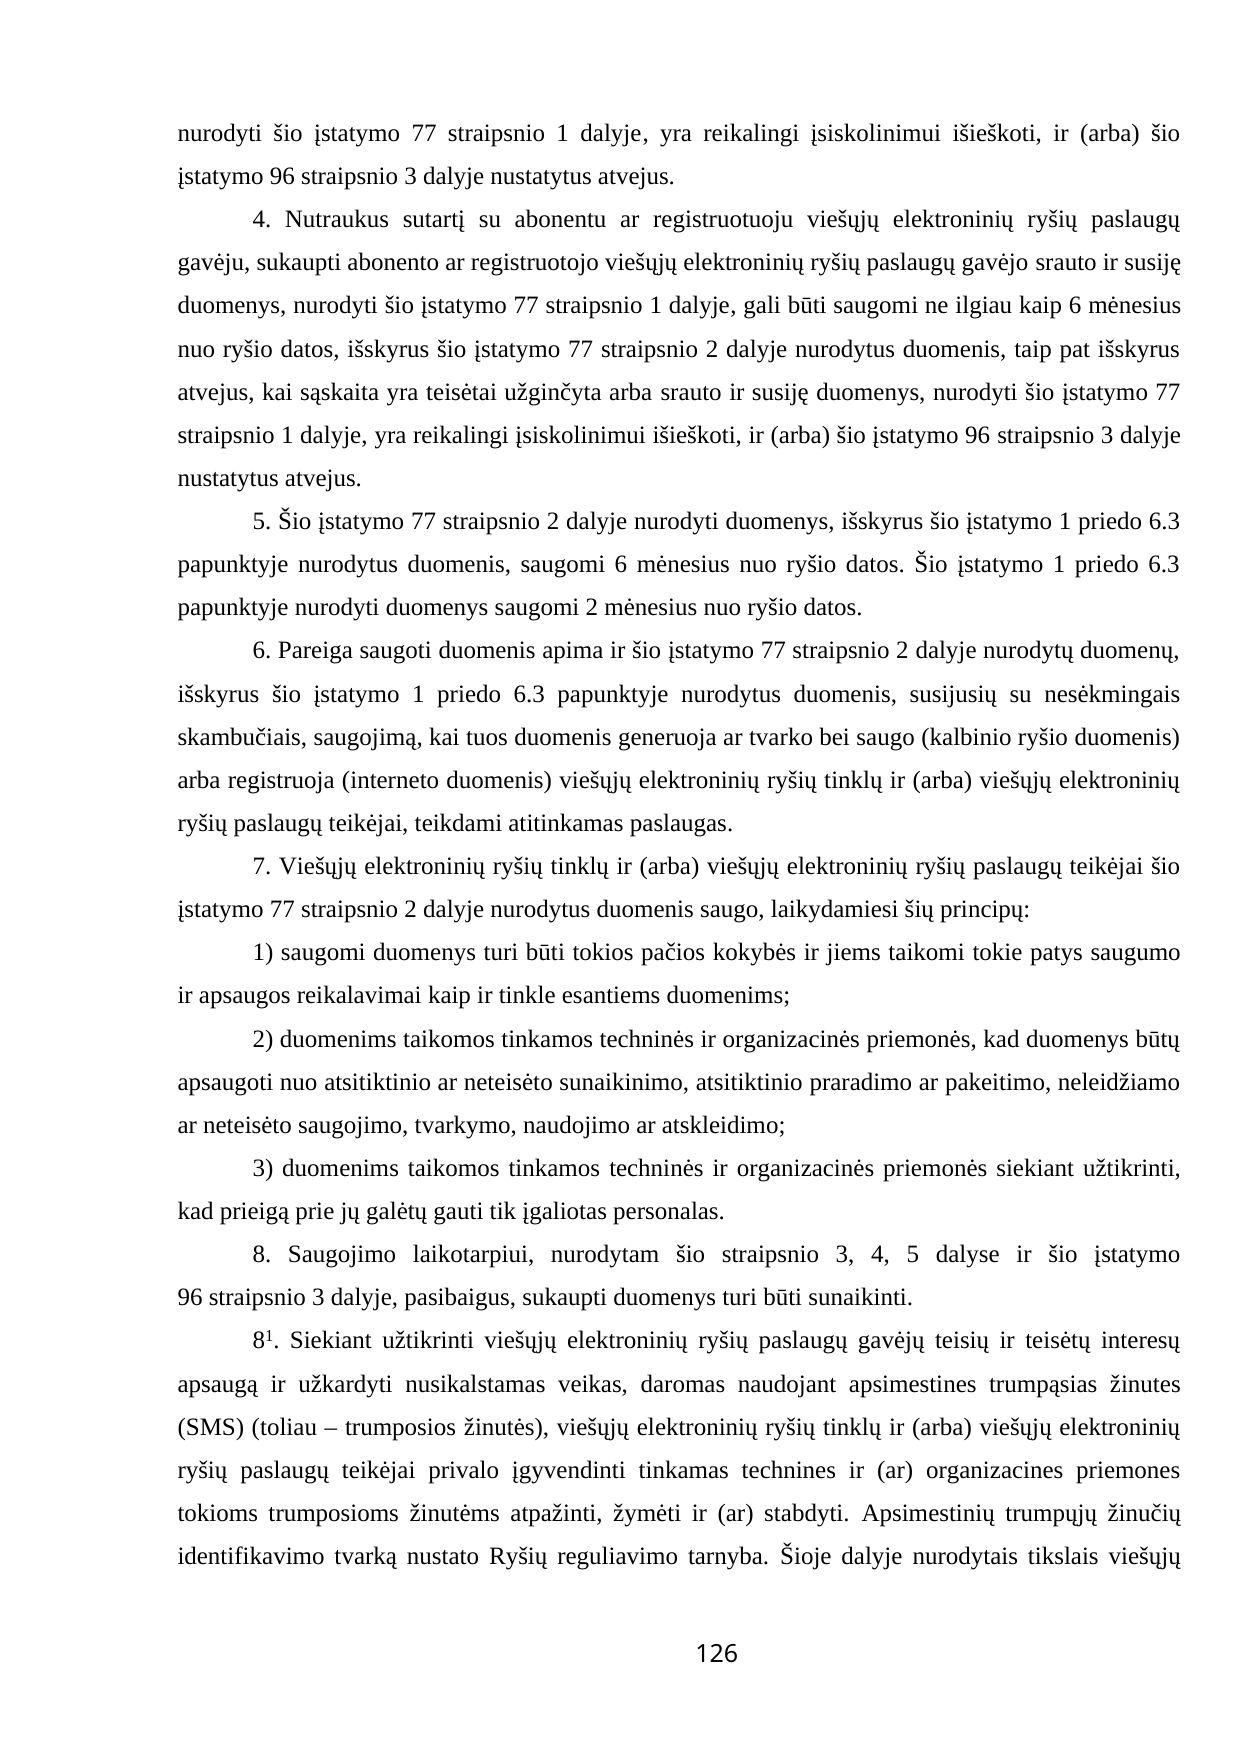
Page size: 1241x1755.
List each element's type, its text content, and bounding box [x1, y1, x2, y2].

text nurodyti šio įstatymo 77 straipsnio 1 dalyje, yra reikalingi įsiskolinimui išieškoti, ir (arba) šio įstatymo 96 straipsnio 3 dalyje nustatytus atvejus. [177, 118, 1181, 190]
text 81. Siekiant užtikrinti viešųjų elektroninių ryšių paslaugų gavėjų teisių ir teisėtų interesų apsaugą ir užkardyti nusikalstamas veikas, daromas naudojant apsimestines trumpąsias žinutes (SMS) (toliau – trumposios žinutės), viešųjų elektroninių ryšių tinklų ir (arba) viešųjų elektroninių ryšių paslaugų teikėjai privalo įgyvendinti tinkamas technines ir (ar) organizacines priemones tokioms trumposioms žinutėms atpažinti, žymėti ir (ar) stabdyti. Apsimestinių trumpųjų žinučių identifikavimo tvarką nustato Ryšių reguliavimo tarnyba. Šioje dalyje nurodytais tikslais viešųjų [177, 1326, 1181, 1570]
text 7. Viešųjų elektroninių ryšių tinklų ir (arba) viešųjų elektroninių ryšių paslaugų teikėjai šio įstatymo 77 straipsnio 2 dalyje nurodytus duomenis saugo, laikydamiesi šių principų: [177, 851, 1181, 923]
text 3) duomenims taikomos tinkamos techninės ir organizacinės priemonės siekiant užtikrinti, kad prieigą prie jų galėtų gauti tik įgaliotas personalas. [177, 1153, 1181, 1225]
text 6. Pareiga saugoti duomenis apima ir šio įstatymo 77 straipsnio 2 dalyje nurodytų duomenų, išskyrus šio įstatymo 1 priedo 6.3 papunktyje nurodytus duomenis, susijusių su nesėkmingais skambučiais, saugojimą, kai tuos duomenis generuoja ar tvarko bei saugo (kalbinio ryšio duomenis) arba registruoja (interneto duomenis) viešųjų elektroninių ryšių tinklų ir (arba) viešųjų elektroninių ryšių paslaugų teikėjai, teikdami atitinkamas paslaugas. [177, 636, 1181, 837]
text 8. Saugojimo laikotarpiui, nurodytam šio straipsnio 3, 4, 5 dalyse ir šio įstatymo 96 straipsnio 3 dalyje, pasibaigus, sukaupti duomenys turi būti sunaikinti. [177, 1239, 1181, 1311]
text 1) saugomi duomenys turi būti tokios pačios kokybės ir jiems taikomi tokie patys saugumo ir apsaugos reikalavimai kaip ir tinkle esantiems duomenims; [177, 937, 1181, 1009]
text 2) duomenims taikomos tinkamos techninės ir organizacinės priemonės, kad duomenys būtų apsaugoti nuo atsitiktinio ar neteisėto sunaikinimo, atsitiktinio praradimo ar pakeitimo, neleidžiamo ar neteisėto saugojimo, tvarkymo, naudojimo ar atskleidimo; [177, 1024, 1181, 1139]
text 4. Nutraukus sutartį su abonentu ar registruotuoju viešųjų elektroninių ryšių paslaugų gavėju, sukaupti abonento ar registruotojo viešųjų elektroninių ryšių paslaugų gavėjo srauto ir susiję duomenys, nurodyti šio įstatymo 77 straipsnio 1 dalyje, gali būti saugomi ne ilgiau kaip 6 mėnesius nuo ryšio datos, išskyrus šio įstatymo 77 straipsnio 2 dalyje nurodytus duomenis, taip pat išskyrus atvejus, kai sąskaita yra teisėtai užginčyta arba srauto ir susiję duomenys, nurodyti šio įstatymo 77 straipsnio 1 dalyje, yra reikalingi įsiskolinimui išieškoti, ir (arba) šio įstatymo 96 straipsnio 3 dalyje nustatytus atvejus. [177, 204, 1181, 492]
text 5. Šio įstatymo 77 straipsnio 2 dalyje nurodyti duomenys, išskyrus šio įstatymo 1 priedo 6.3 papunktyje nurodytus duomenis, saugomi 6 mėnesius nuo ryšio datos. Šio įstatymo 1 priedo 6.3 papunktyje nurodyti duomenys saugomi 2 mėnesius nuo ryšio datos. [177, 506, 1181, 621]
